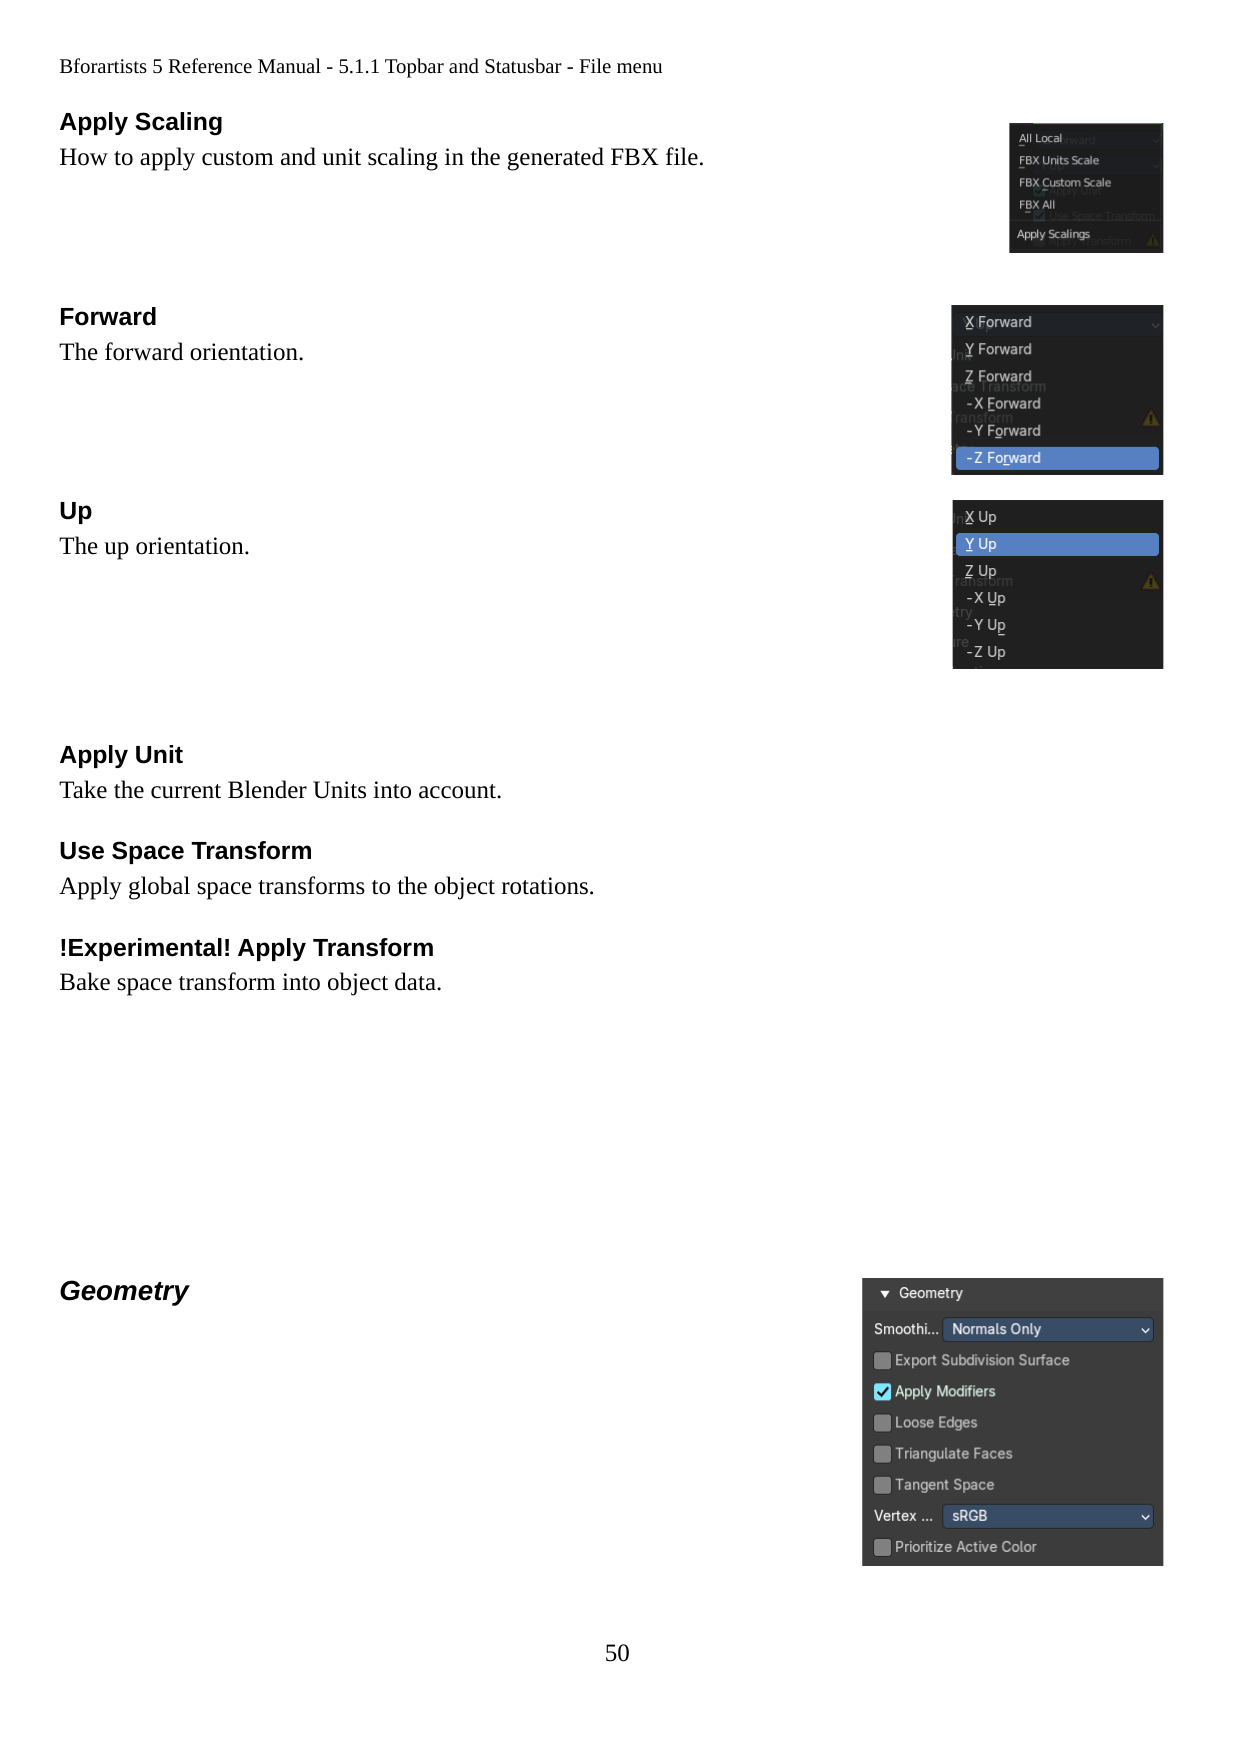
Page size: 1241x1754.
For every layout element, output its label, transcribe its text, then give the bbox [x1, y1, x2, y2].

text Take the current Blender Units into account. [59, 775, 1181, 803]
subtitle Apply Unit [59, 740, 1181, 768]
text How to apply custom and unit scaling in the generated FBX file. [59, 142, 1009, 171]
text Apply global space transforms to the object rotations. [59, 871, 1181, 900]
picture [952, 500, 1164, 669]
subtitle !Experimental! Apply Transform [59, 933, 1181, 961]
subtitle Forward [59, 302, 1181, 331]
picture [951, 305, 1164, 475]
text [1164, 337, 1181, 366]
picture [1009, 123, 1164, 253]
text The up orientation. [59, 531, 952, 560]
picture [862, 1278, 1164, 1566]
text Bake space transform into object data. [59, 967, 1181, 996]
subtitle Geometry [59, 1274, 1181, 1306]
text The forward orientation. [59, 337, 951, 366]
subtitle Use Space Transform [59, 836, 1181, 865]
text [1164, 531, 1181, 560]
subtitle Apply Scaling [59, 107, 1181, 136]
subtitle Up [59, 496, 1181, 525]
